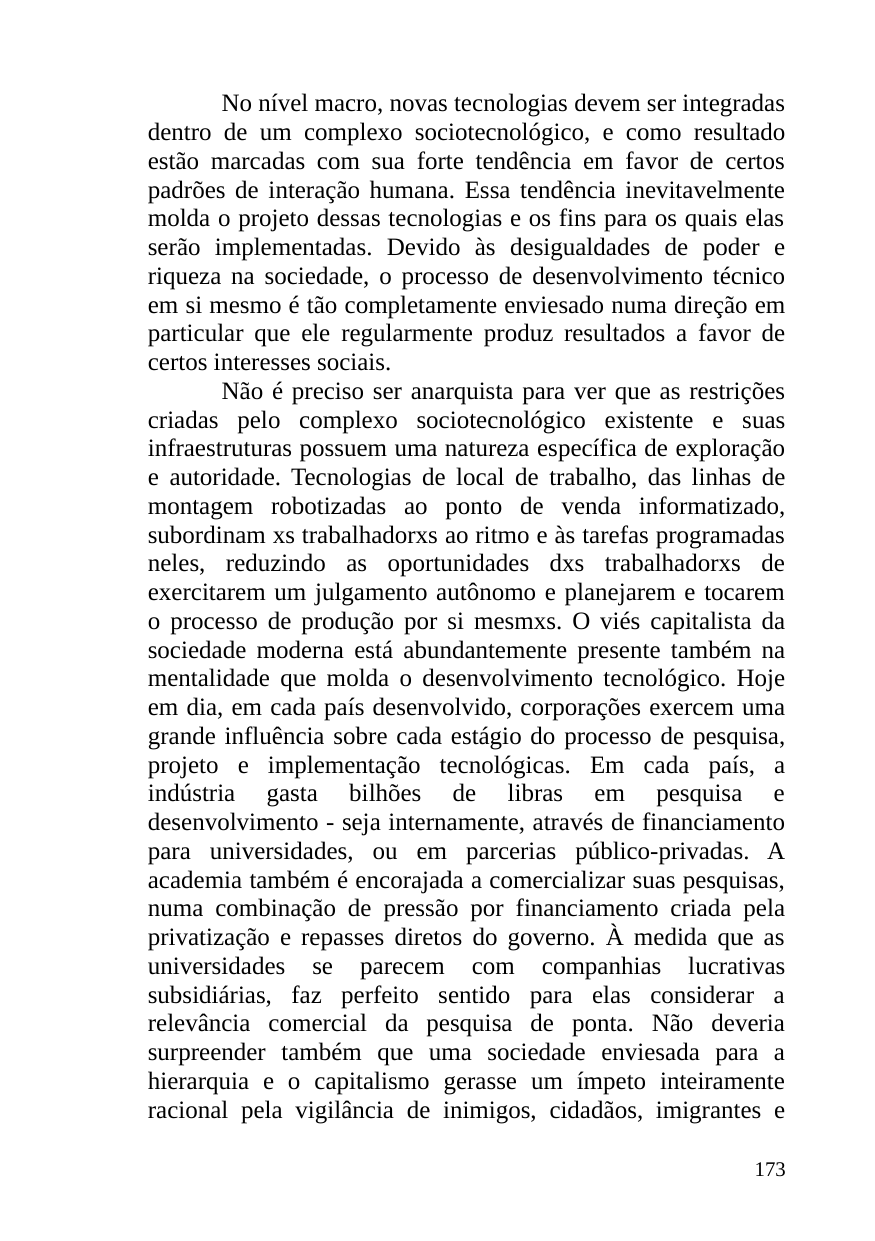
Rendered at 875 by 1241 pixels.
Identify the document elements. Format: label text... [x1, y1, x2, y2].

text No nível macro, novas tecnologias devem ser integradas dentro de um complexo sociotecnológico, e como resultado estão marcadas com sua forte tendência em favor de certos padrões de interação humana. Essa tendência inevitavelmente molda o projeto dessas tecnologias e os fins para os quais elas serão implementadas. Devido às desigualdades de poder e riqueza na sociedade, o processo de desenvolvimento técnico em si mesmo é tão completamente enviesado numa direção em particular que ele regularmente produz resultados a favor de certos interesses sociais. [148, 88, 786, 376]
text Não é preciso ser anarquista para ver que as restrições criadas pelo complexo sociotecnológico existente e suas infraestruturas possuem uma natureza específica de exploração e autoridade. Tecnologias de local de trabalho, das linhas de montagem robotizadas ao ponto de venda informatizado, subordinam xs trabalhadorxs ao ritmo e às tarefas programadas neles, reduzindo as oportunidades dxs trabalhadorxs de exercitarem um julgamento autônomo e planejarem e tocarem o processo de produção por si mesmxs. O viés capitalista da sociedade moderna está abundantemente presente também na mentalidade que molda o desenvolvimento tecnológico. Hoje em dia, em cada país desenvolvido, corporações exercem uma grande influência sobre cada estágio do processo de pesquisa, projeto e implementação tecnológicas. Em cada país, a indústria gasta bilhões de libras em pesquisa e desenvolvimento - seja internamente, através de financiamento para universidades, ou em parcerias público-privadas. A academia também é encorajada a comercializar suas pesquisas, numa combinação de pressão por financiamento criada pela privatização e repasses diretos do governo. À medida que as universidades se parecem com companhias lucrativas subsidiárias, faz perfeito sentido para elas considerar a relevância comercial da pesquisa de ponta. Não deveria surpreender também que uma sociedade enviesada para a hierarquia e o capitalismo gerasse um ímpeto inteiramente racional pela vigilância de inimigos, cidadãos, imigrantes e [148, 376, 786, 1123]
